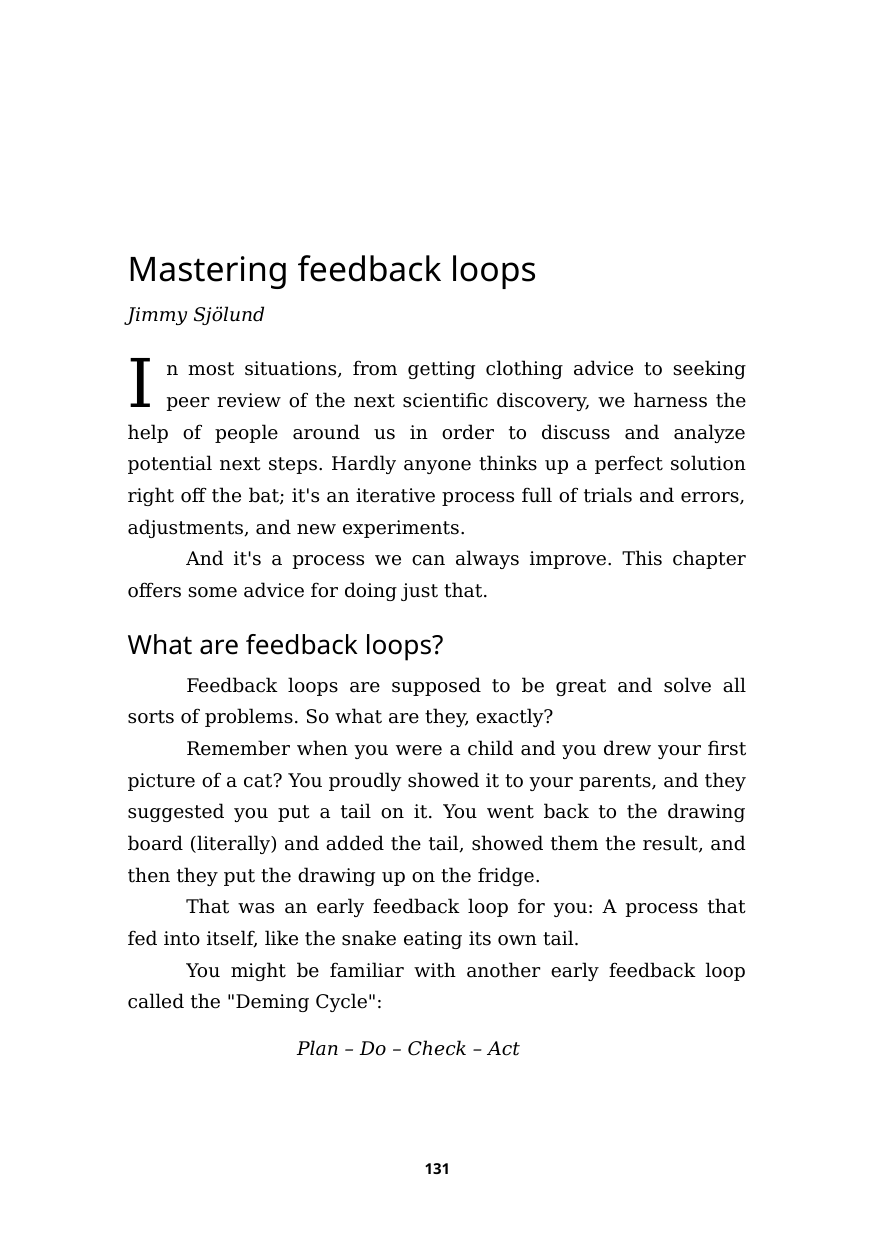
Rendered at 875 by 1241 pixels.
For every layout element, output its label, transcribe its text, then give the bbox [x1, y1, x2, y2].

subtitle What are feedback loops? [127, 626, 747, 662]
text Plan – Do – Check – Act [127, 1038, 691, 1060]
text In most situations, from getting clothing advice to seeking peer review of the next scientific discovery, we harness the help of people around us in order to discuss and analyze potential next steps. Hardly anyone thinks up a perfect solution right off the bat; it's an iterative process full of trials and errors, adjustments, and new experiments. [127, 358, 747, 539]
text And it's a process we can always improve. This chapter offers some advice for doing just that. [127, 548, 747, 602]
text That was an early feedback loop for you: A process that fed into itself, like the snake eating its own tail. [127, 896, 747, 950]
text Feedback loops are supposed to be great and solve all sorts of problems. So what are they, exactly? [127, 674, 747, 728]
text You might be familiar with another early feedback loop called the "Deming Cycle": [127, 959, 747, 1013]
text Remember when you were a child and you drew your first picture of a cat? You proudly showed it to your parents, and they suggested you put a tail on it. You went back to the drawing board (literally) and added the tail, showed them the result, and then they put the drawing up on the fridge. [127, 738, 747, 886]
subtitle Mastering feedback loops [127, 246, 747, 292]
text Jimmy Sjölund [127, 304, 747, 326]
